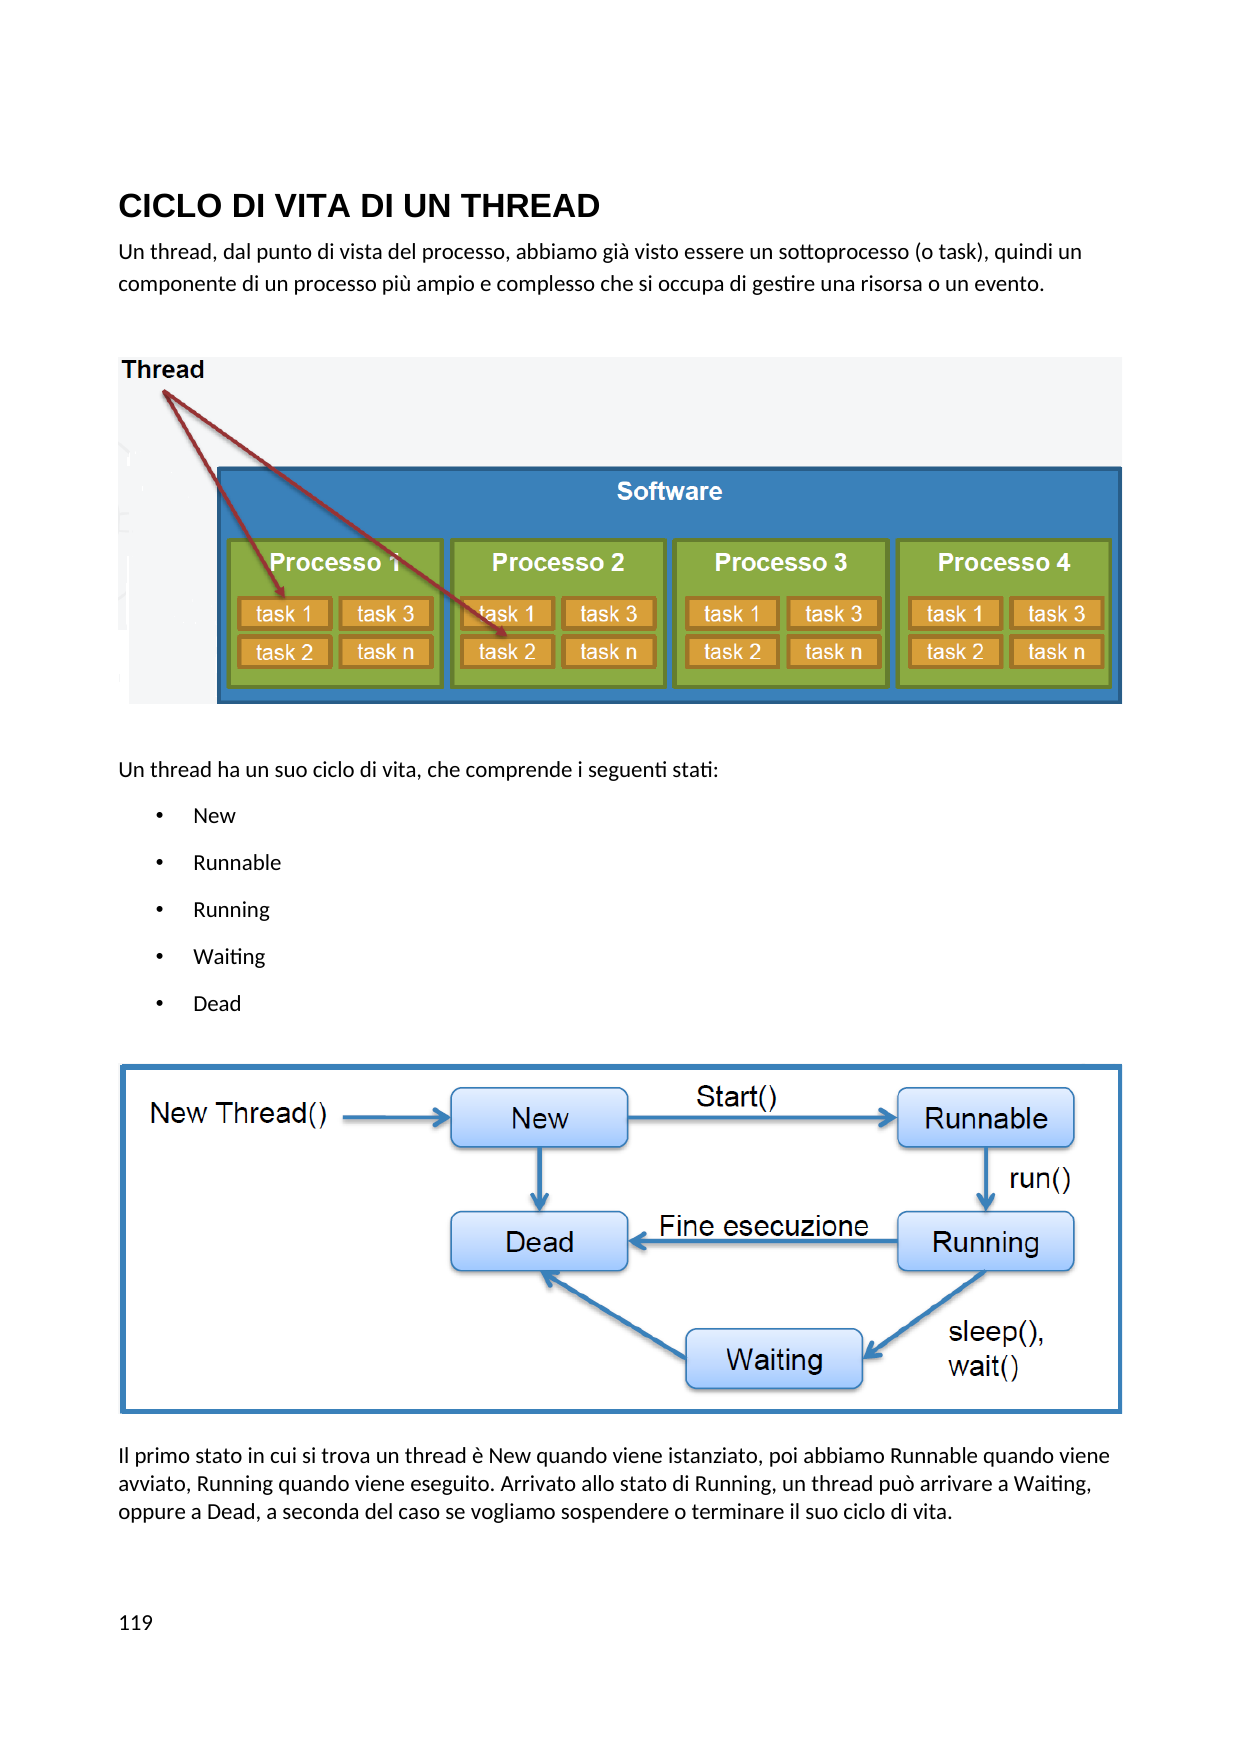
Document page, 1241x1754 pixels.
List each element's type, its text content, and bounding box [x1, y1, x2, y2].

list New [156, 802, 1122, 829]
text Un thread ha un suo ciclo di vita, che comprende i seguenti stati: [118, 755, 1122, 783]
list Dead [156, 989, 1122, 1017]
list Running [156, 895, 1122, 923]
list Runnable [156, 848, 1122, 876]
picture [118, 1063, 1123, 1414]
subtitle CICLO DI VITA DI UN THREAD [118, 186, 1122, 224]
text Un thread, dal punto di vista del processo, abbiamo già visto essere un sottoprocesso (o task), quindi un componente di un processo più ampio e complesso che si occupa di gestire una risorsa o un evento. [118, 237, 1122, 297]
picture [118, 357, 1123, 704]
text Il primo stato in cui si trova un thread è New quando viene istanziato, poi abbiamo Runnable quando viene avviato, Running quando viene eseguito. Arrivato allo stato di Running, un thread può arrivare a Waiting, oppure a Dead, a seconda del caso se vogliamo sospendere o terminare il suo ciclo di vita. [118, 1441, 1122, 1525]
list Waiting [156, 942, 1122, 970]
